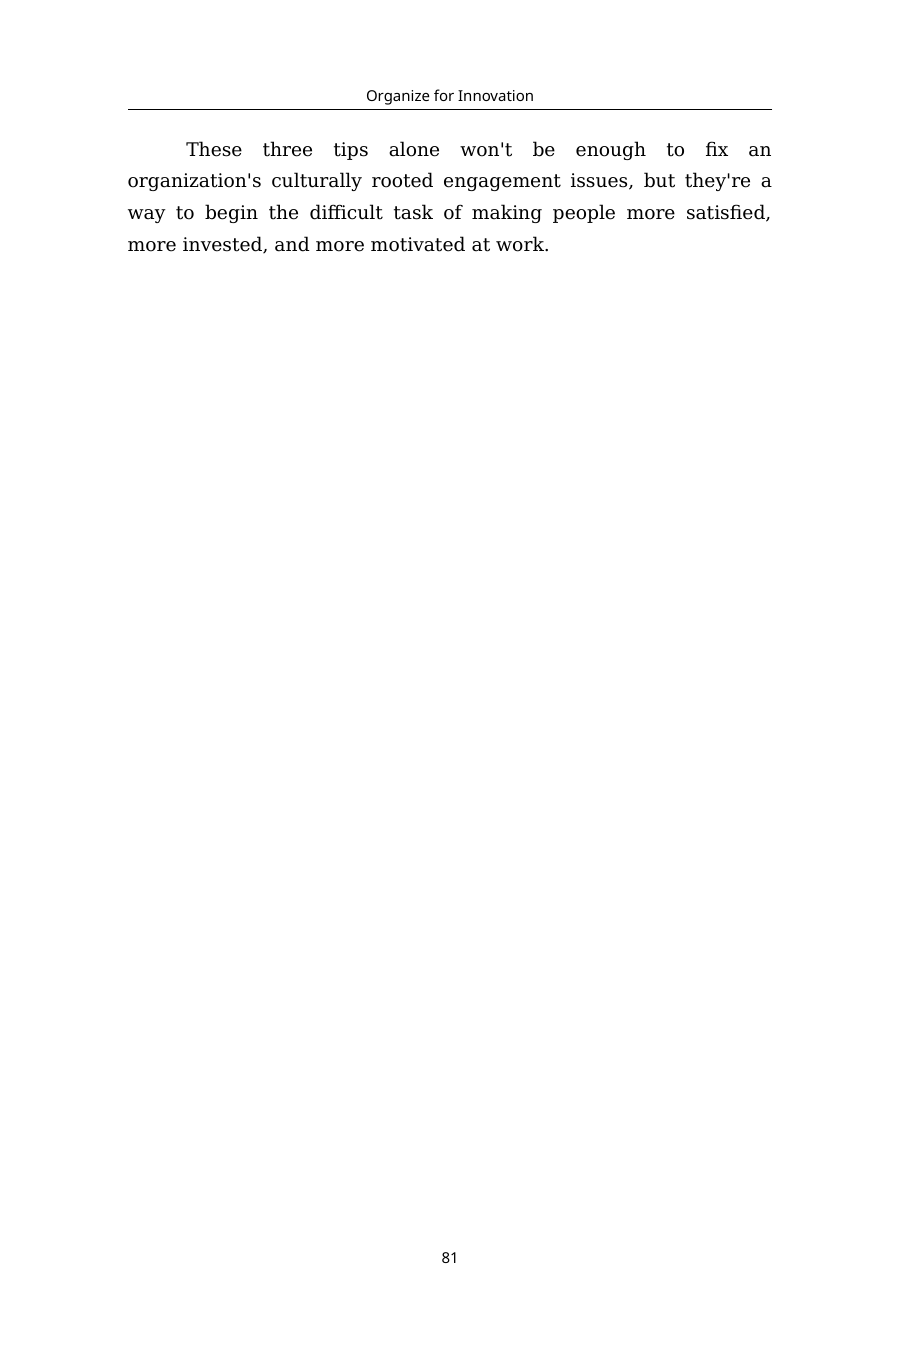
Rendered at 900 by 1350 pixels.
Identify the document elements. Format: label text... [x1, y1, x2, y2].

text These three tips alone won't be enough to fix an organization's culturally rooted engagement issues, but they're a way to begin the difficult task of making people more satisfied, more invested, and more motivated at work. [127, 139, 772, 256]
